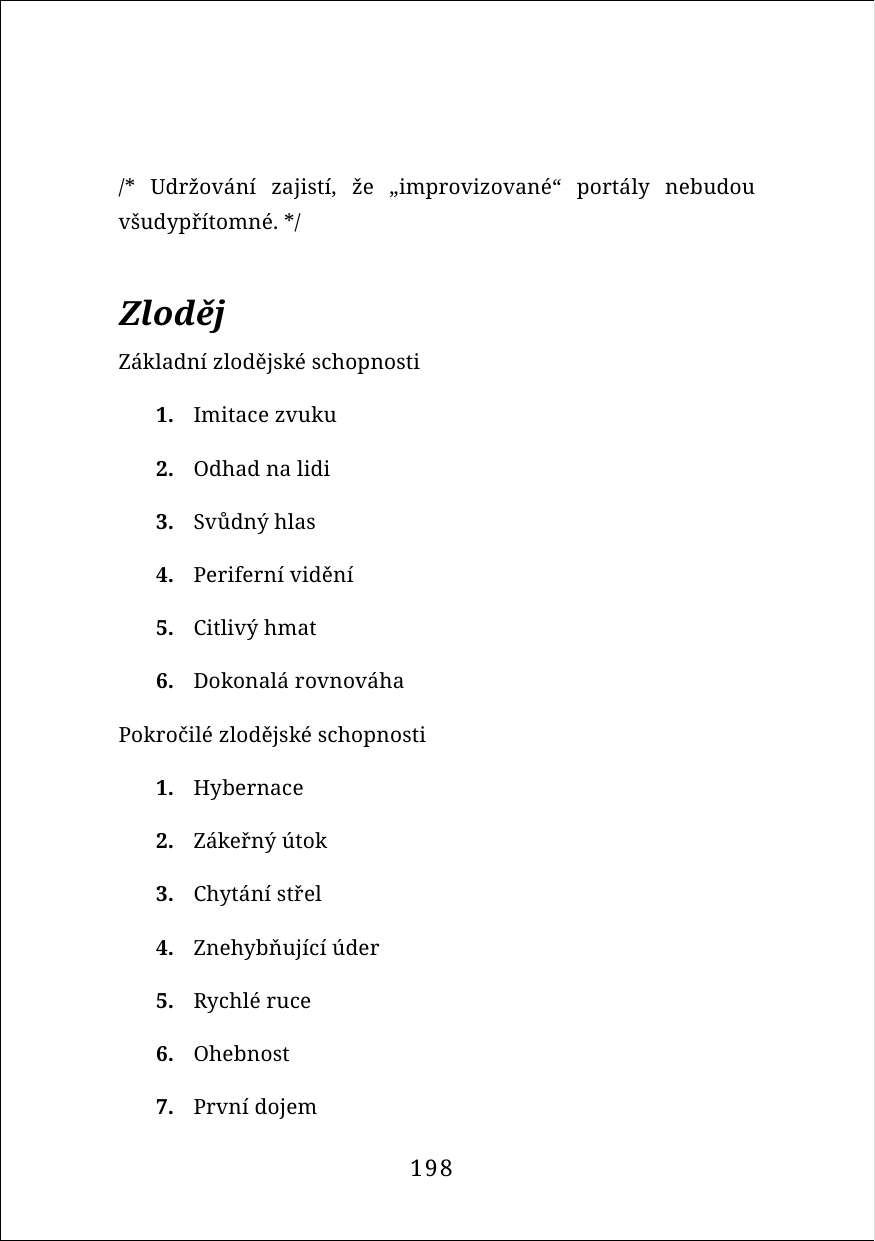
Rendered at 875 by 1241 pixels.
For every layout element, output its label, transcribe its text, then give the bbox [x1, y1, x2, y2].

list Odhad na lidi [156, 454, 756, 482]
list Znehybňující úder [156, 933, 756, 961]
text Pokročilé zlodějské schopnosti [118, 720, 756, 748]
list Chytání střel [156, 879, 756, 908]
list Citlivý hmat [156, 613, 756, 642]
list Periferní vidění [156, 560, 756, 589]
text Základní zlodějské schopnosti [118, 347, 756, 376]
list Dokonalá rovnováha [156, 667, 756, 695]
list Svůdný hlas [156, 507, 756, 535]
list Ohebnost [156, 1039, 756, 1068]
list Imitace zvuku [156, 401, 756, 429]
list První dojem [156, 1092, 756, 1121]
list Rychlé ruce [156, 986, 756, 1014]
subtitle Zloděj [118, 290, 756, 336]
list Zákeřný útok [156, 826, 756, 855]
text /* Udržování zajistí, že „improvizované“ portály nebudou všudypřítomné. */ [118, 172, 756, 236]
list Hybernace [156, 773, 756, 802]
